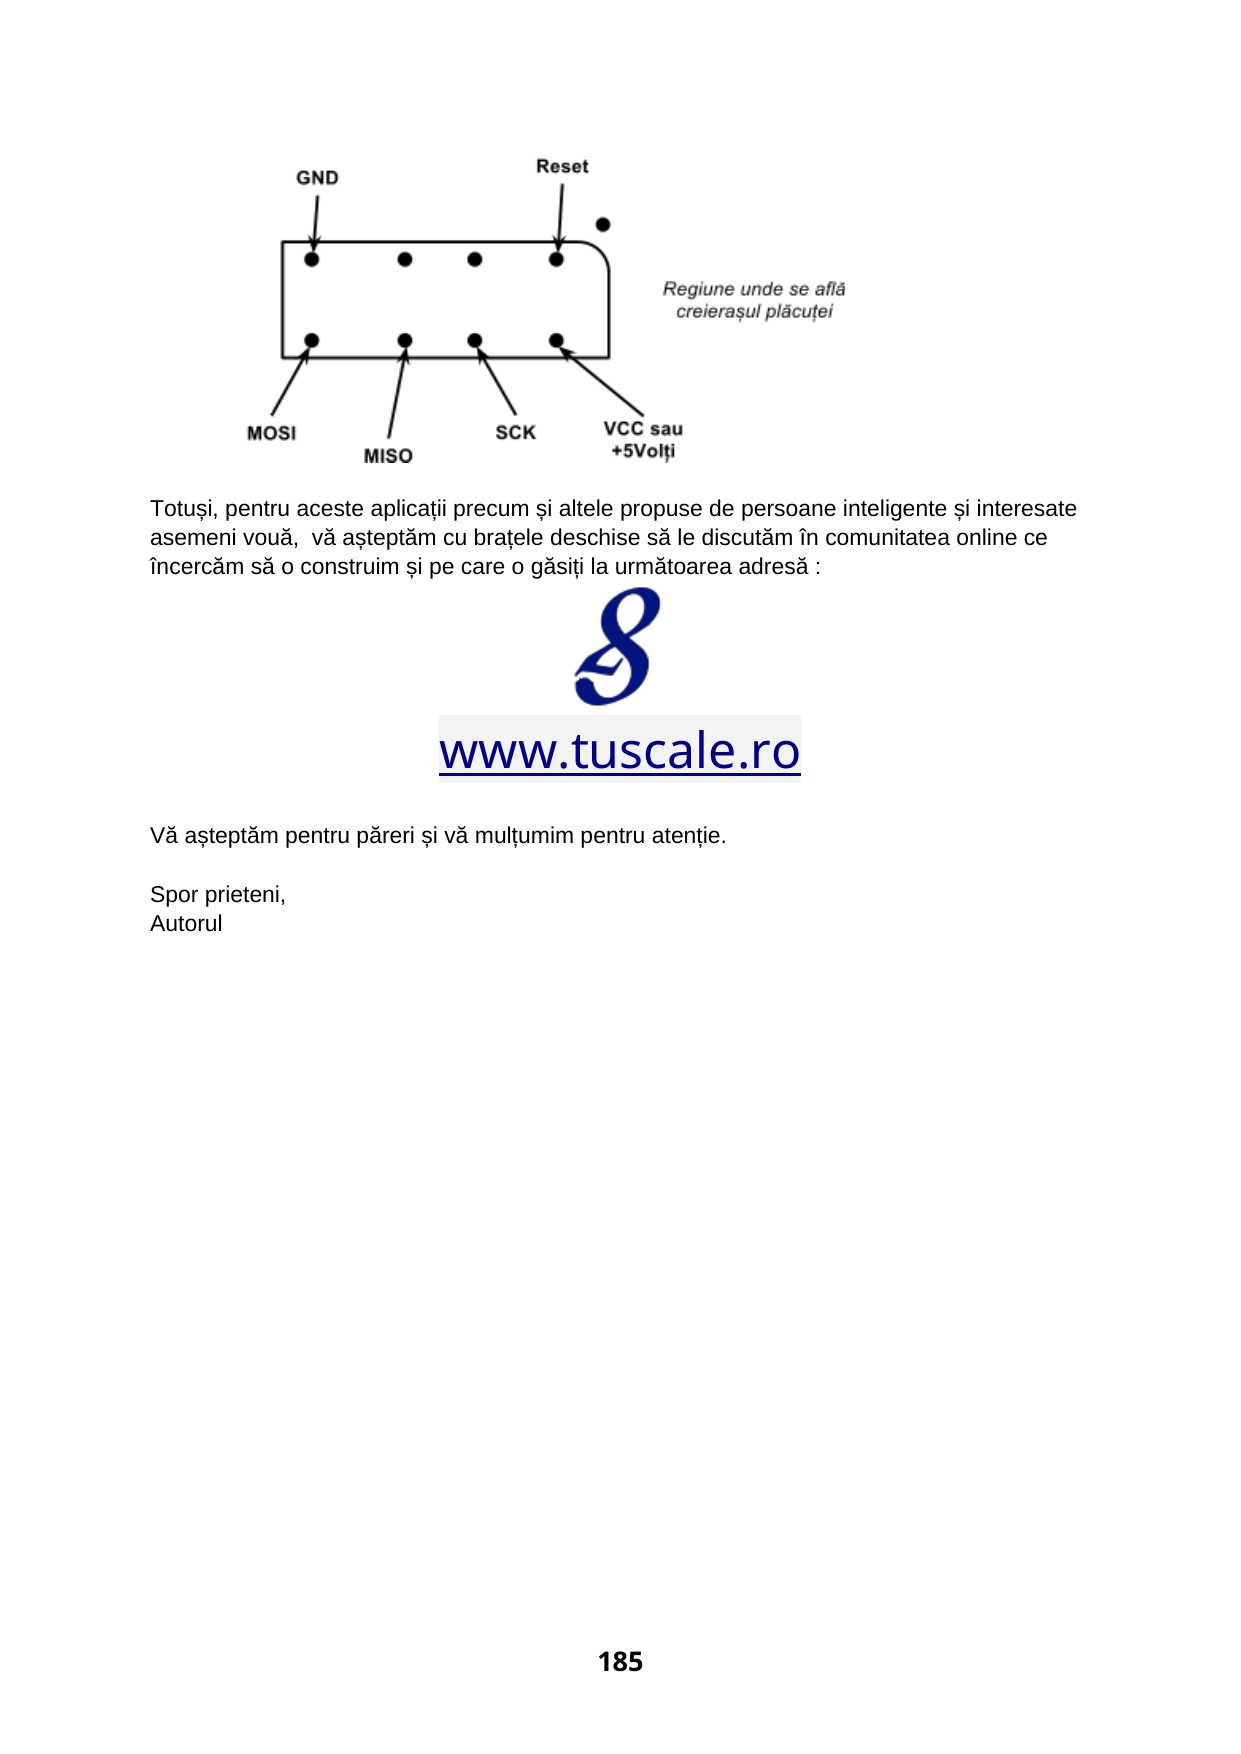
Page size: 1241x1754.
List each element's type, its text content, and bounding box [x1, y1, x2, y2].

text www.tuscale.ro [150, 715, 1091, 783]
text Spor prieteni, [150, 882, 1091, 907]
picture [570, 583, 671, 712]
picture [225, 150, 846, 463]
text Autorul [150, 911, 1091, 937]
text Vă așteptăm pentru păreri și vă mulțumim pentru atenție. [150, 823, 1091, 849]
text Totuși, pentru aceste aplicații precum și altele propuse de persoane inteligente și interesate asemeni vouă, vă așteptăm cu brațele deschise să le discutăm în comunitatea online ce încercăm să o construim și pe care o găsiți la următoarea adresă : [150, 495, 1091, 580]
